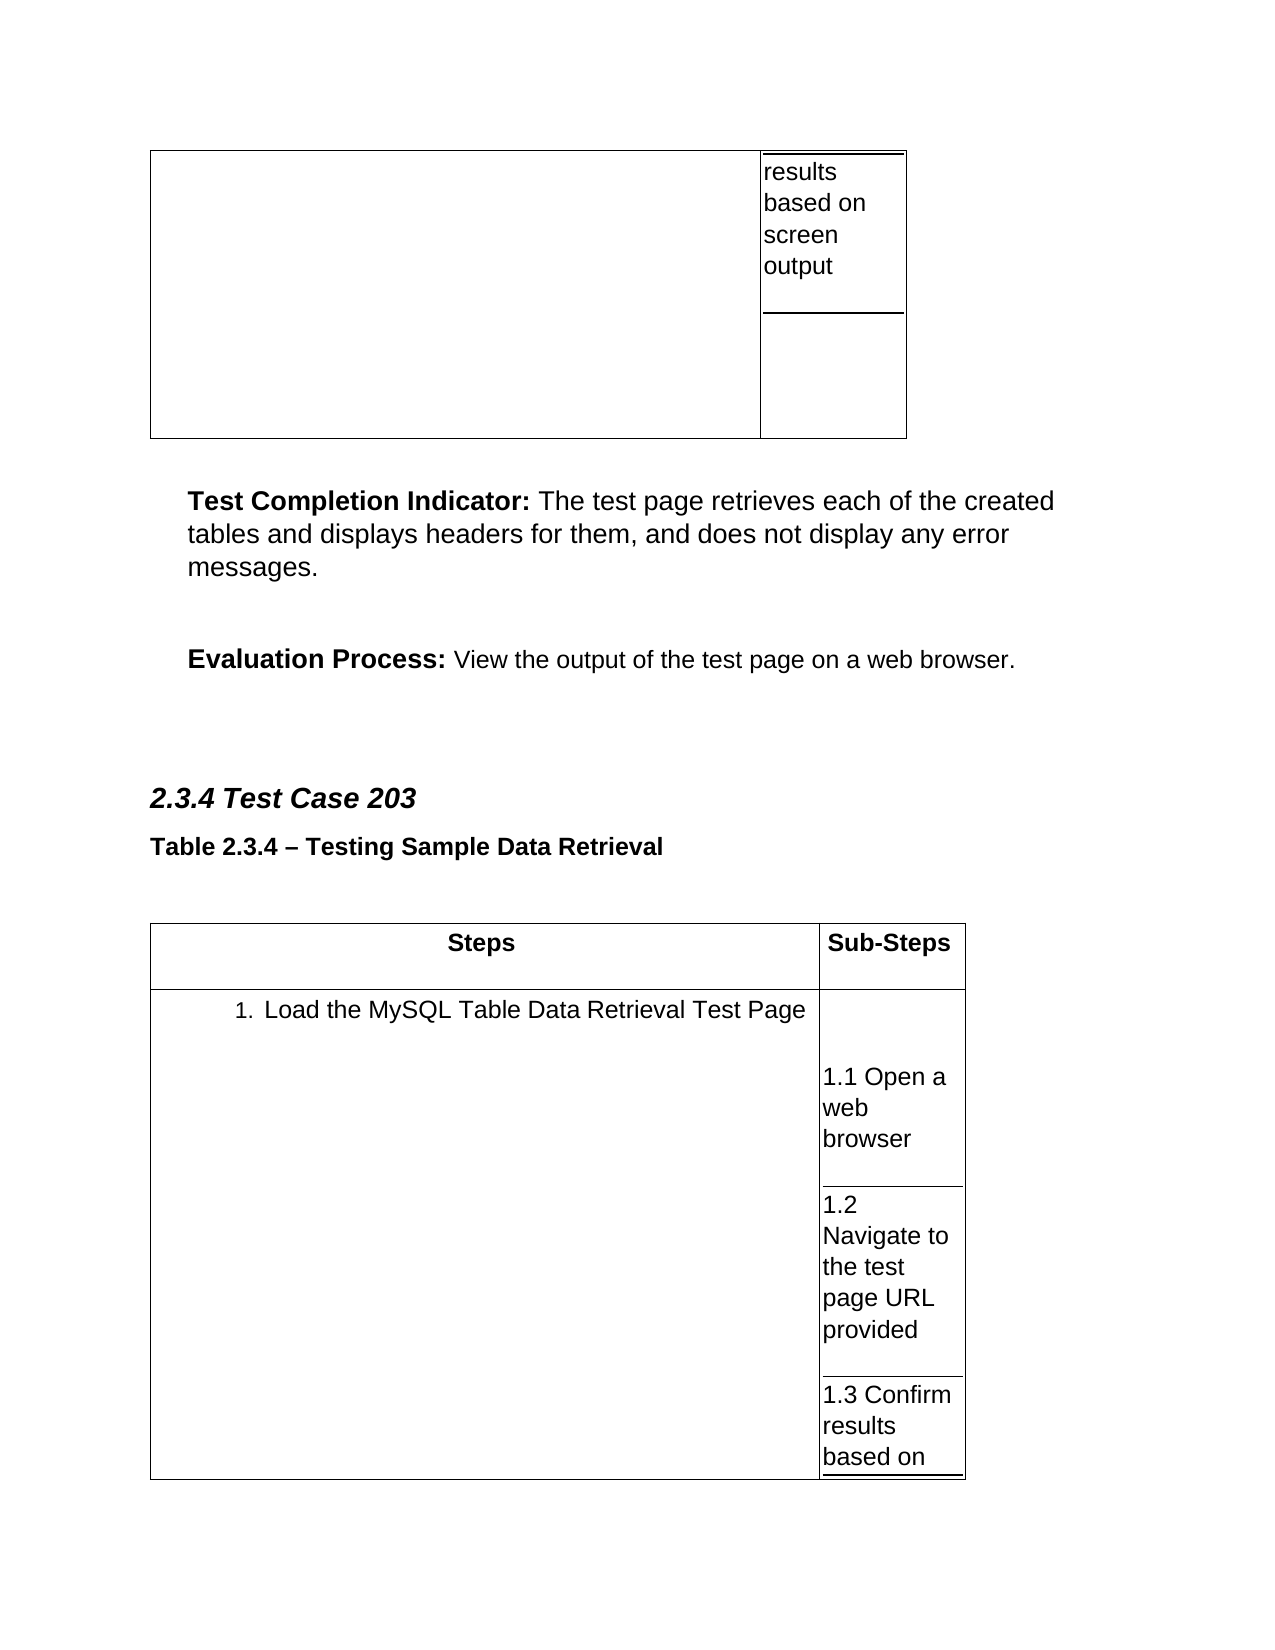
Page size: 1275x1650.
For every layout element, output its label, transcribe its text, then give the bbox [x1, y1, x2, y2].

table_cell [820, 990, 965, 1478]
table_cell [151, 151, 760, 438]
table_cell 1.3 Confirm results based on [823, 1377, 962, 1474]
table_cell [763, 314, 903, 374]
table_header Sub-Steps [820, 924, 965, 989]
text Evaluation Process: View the output of the test page on a web browser. [187, 643, 1125, 674]
table_cell Load the MySQL Table Data Retrieval Test Page [151, 990, 819, 1478]
text 2.3.4 Test Case 203 [150, 780, 1125, 814]
table_header Steps [151, 924, 819, 989]
text Table 2.3.4 – Testing Sample Data Retrieval [150, 829, 1125, 860]
table_cell [761, 151, 906, 438]
text Test Completion Indicator: The test page retrieves each of the created tables and displays headers for them, and does not display any error messages. [187, 484, 1125, 582]
table_cell 1.2 Navigate to the test page URL provided [823, 1187, 962, 1376]
table_cell results based on screen output [763, 155, 903, 312]
table_header 1.1 Open a web browser [823, 1059, 962, 1186]
